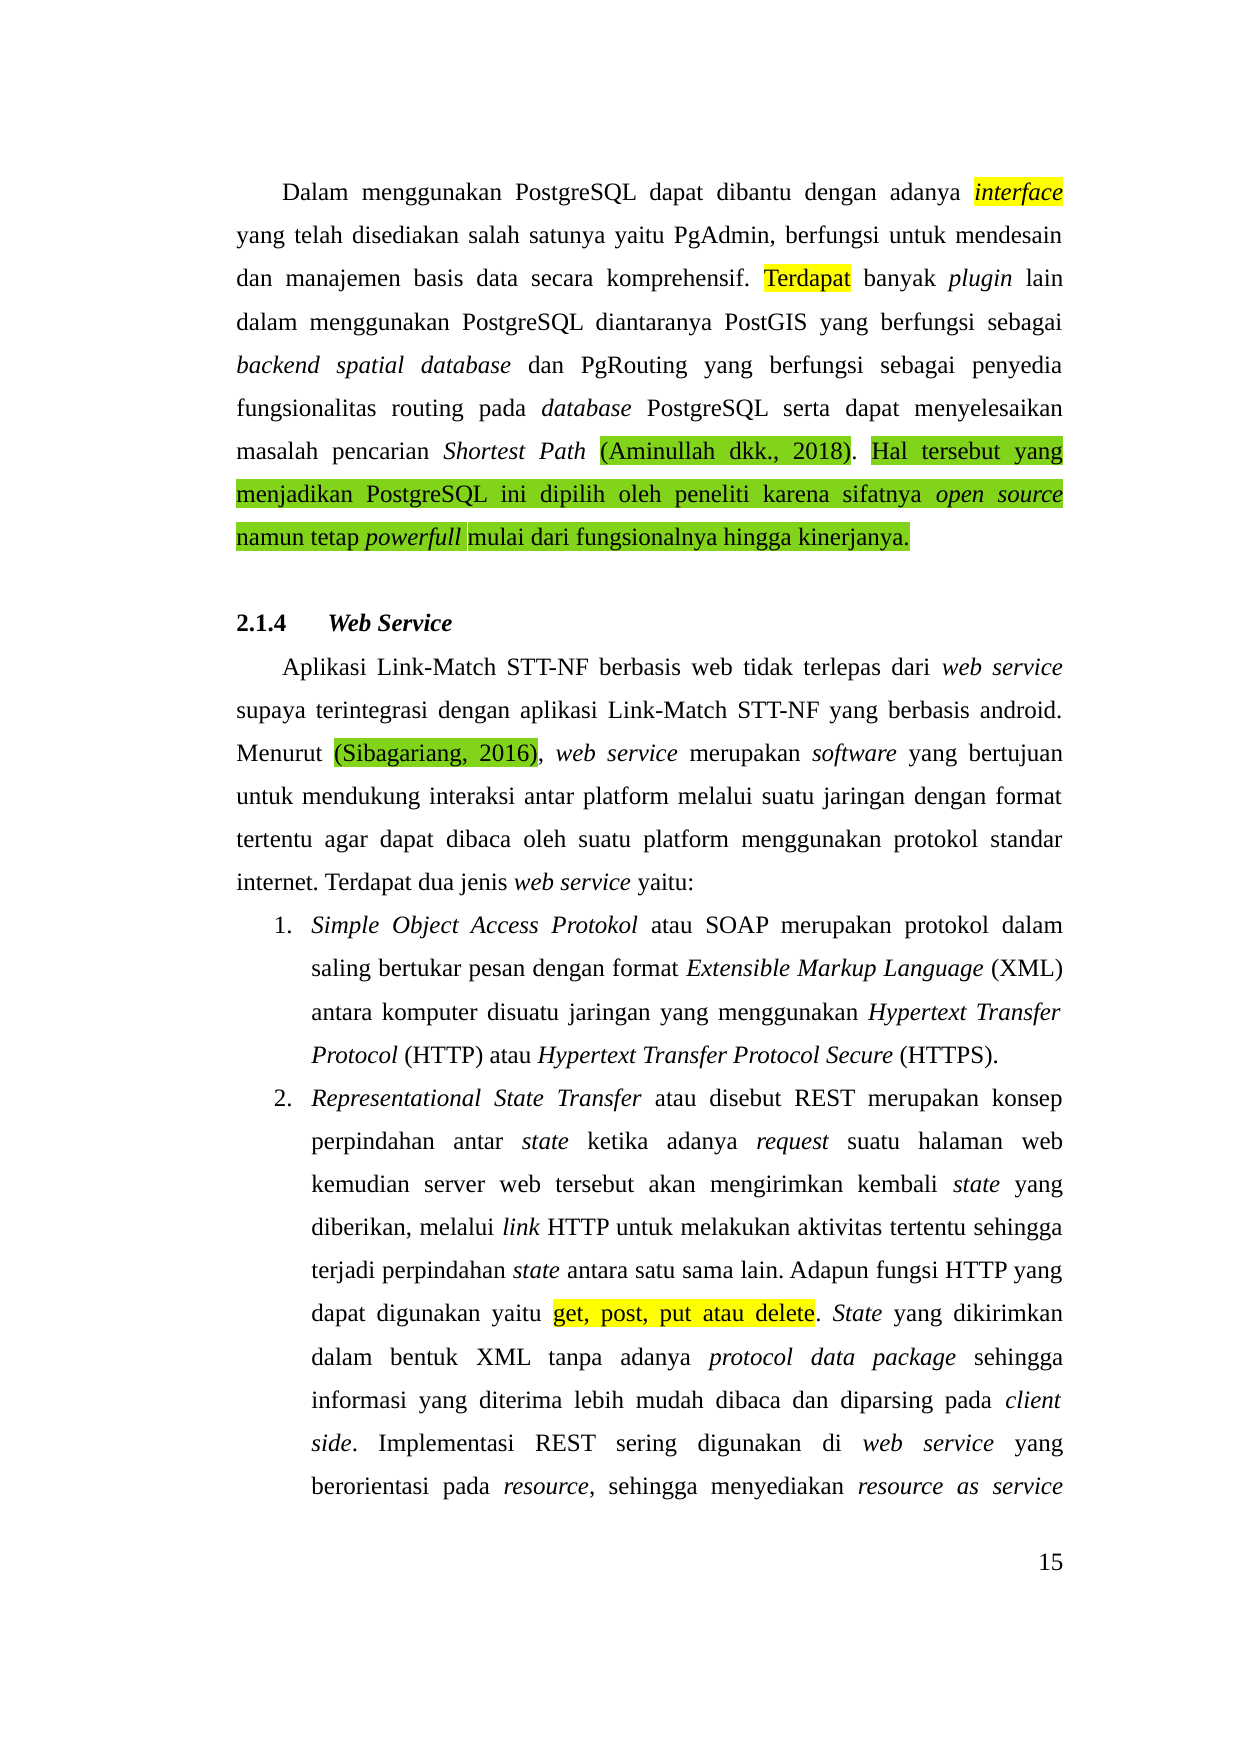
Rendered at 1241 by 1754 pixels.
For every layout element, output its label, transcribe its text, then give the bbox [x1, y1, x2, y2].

subtitle 2.1.4 Web Service [236, 608, 1063, 637]
text Dalam menggunakan PostgreSQL dapat dibantu dengan adanya interface yang telah disediakan salah satunya yaitu PgAdmin, berfungsi untuk mendesain dan manajemen basis data secara komprehensif. Terdapat banyak plugin lain dalam menggunakan PostgreSQL diantaranya PostGIS yang berfungsi sebagai backend spatial database dan PgRouting yang berfungsi sebagai penyedia fungsionalitas routing pada database PostgreSQL serta dapat menyelesaikan masalah pencarian Shortest Path (Aminullah dkk., 2018). Hal tersebut yang menjadikan PostgreSQL ini dipilih oleh peneliti karena sifatnya open source namun tetap powerfull mulai dari fungsionalnya hingga kinerjanya. [236, 177, 1063, 551]
text Aplikasi Link-Match STT-NF berbasis web tidak terlepas dari web service supaya terintegrasi dengan aplikasi Link-Match STT-NF yang berbasis android. Menurut (Sibagariang, 2016), web service merupakan software yang bertujuan untuk mendukung interaksi antar platform melalui suatu jaringan dengan format tertentu agar dapat dibaca oleh suatu platform menggunakan protokol standar internet. Terdapat dua jenis web service yaitu: [236, 652, 1063, 896]
list Representational State Transfer atau disebut REST merupakan konsep perpindahan antar state ketika adanya request suatu halaman web kemudian server web tersebut akan mengirimkan kembali state yang diberikan, melalui link HTTP untuk melakukan aktivitas tertentu sehingga terjadi perpindahan state antara satu sama lain. Adapun fungsi HTTP yang dapat digunakan yaitu get, post, put atau delete. State yang dikirimkan dalam bentuk XML tanpa adanya protocol data package sehingga informasi yang diterima lebih mudah dibaca dan diparsing pada client side. Implementasi REST sering digunakan di web service yang berorientasi pada resource, sehingga menyediakan resource as service [274, 1083, 1063, 1500]
list Simple Object Access Protokol atau SOAP merupakan protokol dalam saling bertukar pesan dengan format Extensible Markup Language (XML) antara komputer disuatu jaringan yang menggunakan Hypertext Transfer Protocol (HTTP) atau Hypertext Transfer Protocol Secure (HTTPS). [274, 910, 1063, 1068]
